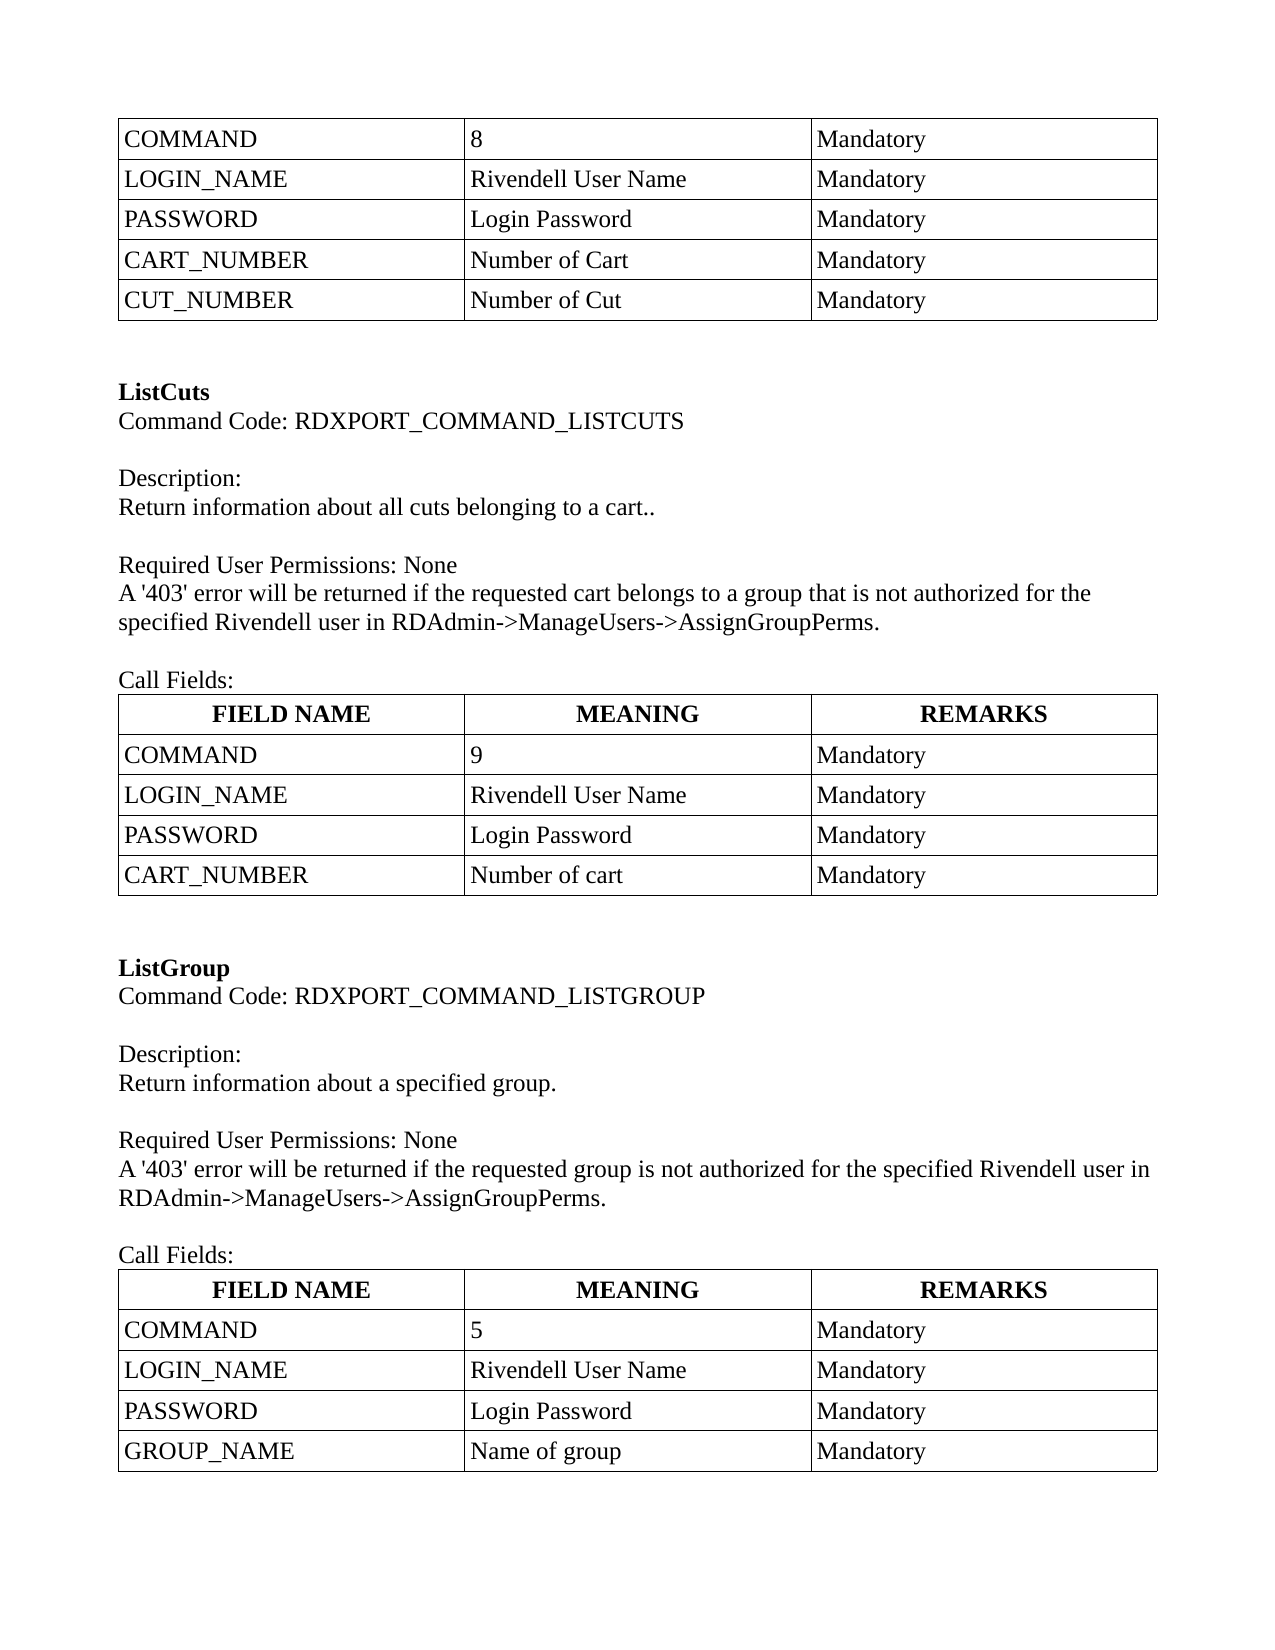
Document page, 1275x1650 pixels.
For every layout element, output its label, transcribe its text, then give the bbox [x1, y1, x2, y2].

table_header MEANING [465, 695, 811, 734]
text Command Code: RDXPORT_COMMAND_LISTGROUP [118, 981, 1157, 1010]
text Description: [118, 1039, 1157, 1068]
table_cell GROUP_NAME [119, 1431, 464, 1471]
text Return information about all cuts belonging to a cart.. [118, 492, 1157, 521]
text Required User Permissions: None [118, 1125, 1157, 1154]
table_cell Login Password [465, 200, 811, 239]
table_cell LOGIN_NAME [119, 1351, 464, 1390]
table_cell Number of cart [465, 856, 811, 895]
table_cell Mandatory [812, 816, 1157, 855]
table_cell 5 [465, 1310, 811, 1349]
table_header REMARKS [812, 695, 1157, 734]
table_cell CUT_NUMBER [119, 280, 464, 320]
table_header FIELD NAME [119, 1270, 464, 1309]
table_cell CART_NUMBER [119, 240, 464, 279]
table_cell Rivendell User Name [465, 160, 811, 199]
table_cell Rivendell User Name [465, 775, 811, 814]
table_cell Mandatory [812, 856, 1157, 895]
table_cell Mandatory [812, 119, 1157, 158]
table_cell PASSWORD [119, 200, 464, 239]
table_cell COMMAND [119, 735, 464, 774]
table_cell Mandatory [812, 1310, 1157, 1349]
text Description: [118, 463, 1157, 492]
table_cell Mandatory [812, 160, 1157, 199]
text A '403' error will be returned if the requested group is not authorized for the specified Rivendell user in RDAdmin->ManageUsers->AssignGroupPerms. [118, 1154, 1157, 1211]
table_cell Mandatory [812, 1391, 1157, 1430]
table_header FIELD NAME [119, 695, 464, 734]
table_cell 9 [465, 735, 811, 774]
text Command Code: RDXPORT_COMMAND_LISTCUTS [118, 406, 1157, 435]
text ListCuts [118, 377, 1157, 406]
table_cell Mandatory [812, 240, 1157, 279]
table_cell Mandatory [812, 735, 1157, 774]
table_cell COMMAND [119, 1310, 464, 1349]
table_header REMARKS [812, 1270, 1157, 1309]
text ListGroup [118, 953, 1157, 981]
table_cell Name of group [465, 1431, 811, 1471]
text Required User Permissions: None [118, 550, 1157, 578]
table_cell Login Password [465, 1391, 811, 1430]
table_cell PASSWORD [119, 1391, 464, 1430]
table_header MEANING [465, 1270, 811, 1309]
table_cell Login Password [465, 816, 811, 855]
table_cell Mandatory [812, 1431, 1157, 1471]
table_cell Number of Cut [465, 280, 811, 320]
table_cell 8 [465, 119, 811, 158]
table_cell Number of Cart [465, 240, 811, 279]
table_cell Rivendell User Name [465, 1351, 811, 1390]
table_cell LOGIN_NAME [119, 160, 464, 199]
table_cell Mandatory [812, 1351, 1157, 1390]
table_cell LOGIN_NAME [119, 775, 464, 814]
text Return information about a specified group. [118, 1068, 1157, 1096]
text Call Fields: [118, 1240, 1157, 1269]
table_cell COMMAND [119, 119, 464, 158]
table_cell Mandatory [812, 280, 1157, 320]
text A '403' error will be returned if the requested cart belongs to a group that is not authorized for the specified Rivendell user in RDAdmin->ManageUsers->AssignGroupPerms. [118, 578, 1157, 636]
text Call Fields: [118, 665, 1157, 693]
table_cell PASSWORD [119, 816, 464, 855]
table_cell Mandatory [812, 200, 1157, 239]
table_cell Mandatory [812, 775, 1157, 814]
table_cell CART_NUMBER [119, 856, 464, 895]
